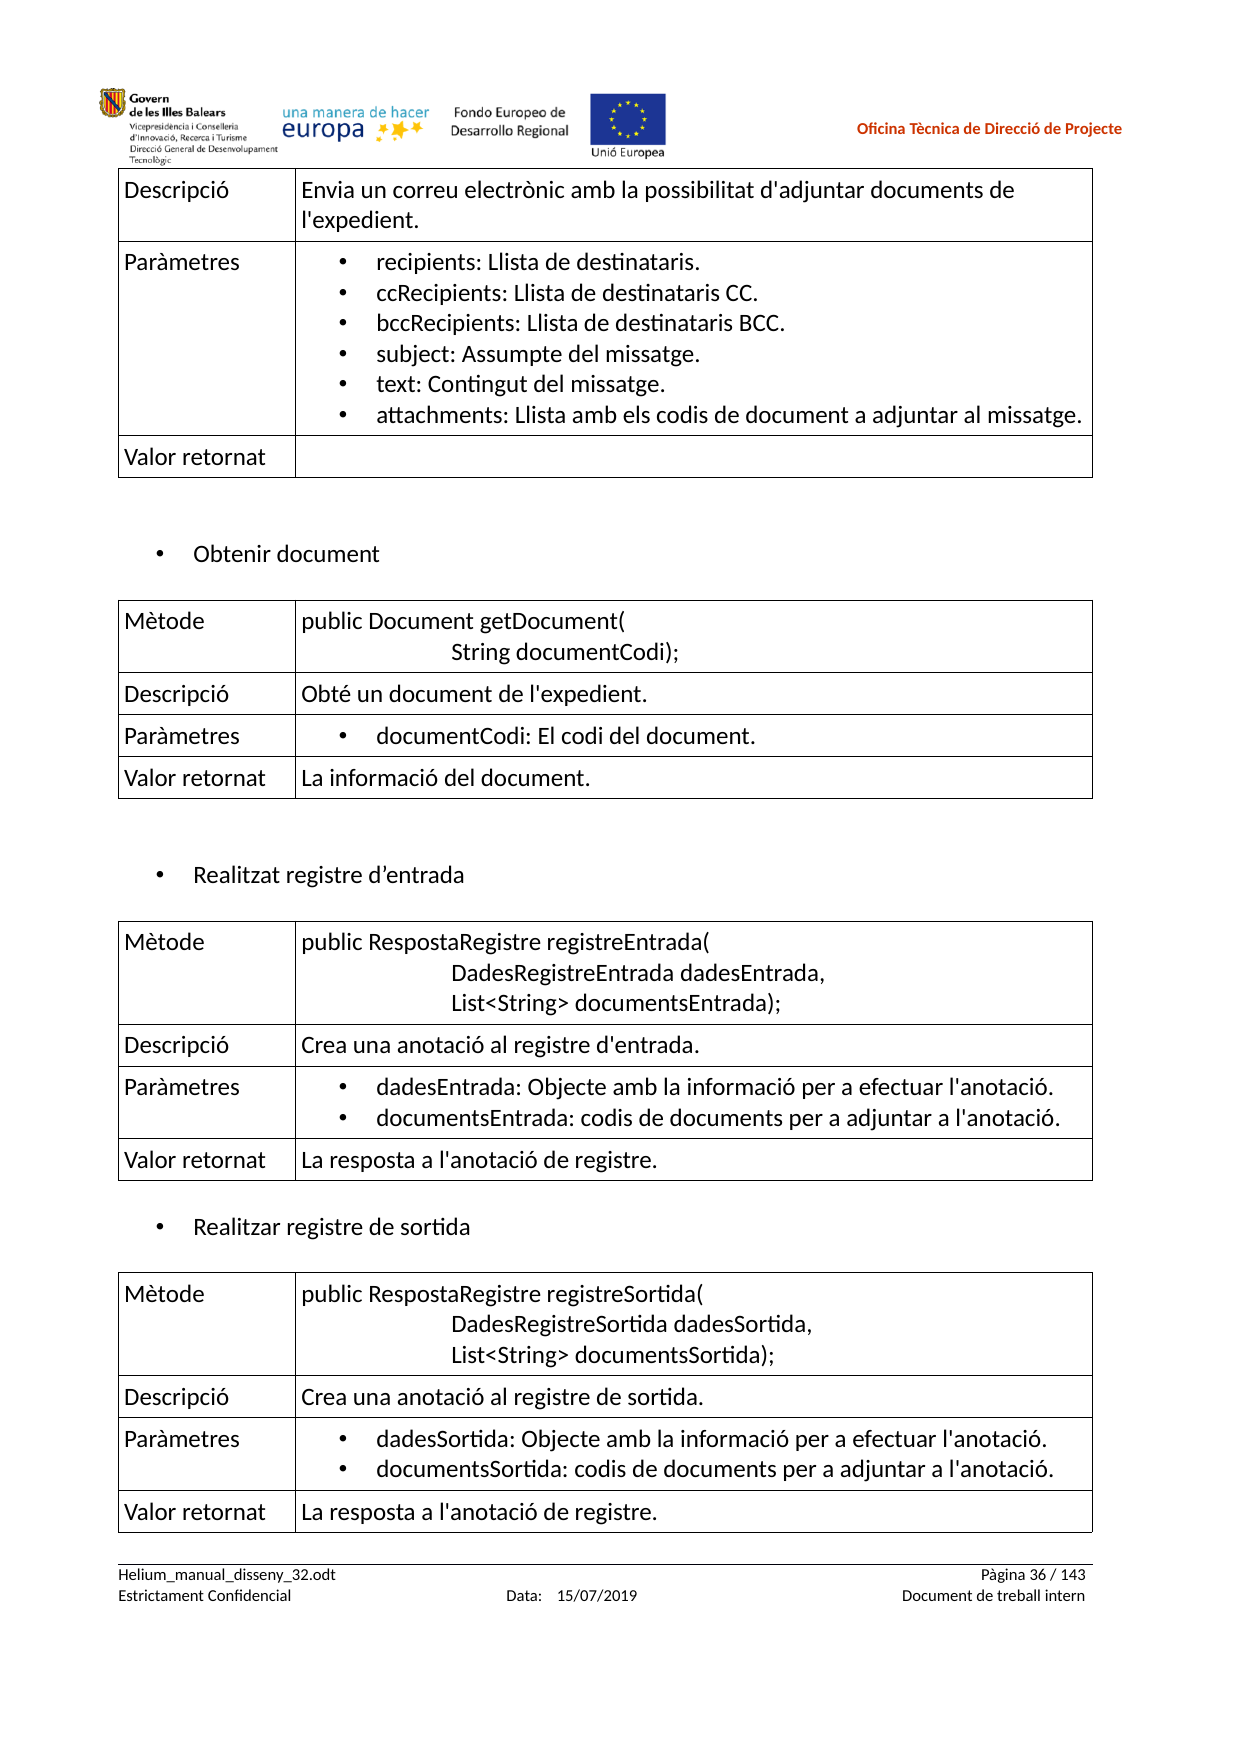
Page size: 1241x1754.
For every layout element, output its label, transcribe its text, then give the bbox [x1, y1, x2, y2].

table_cell Paràmetres [119, 715, 295, 756]
list Realitzar registre de sortida [156, 1211, 1122, 1242]
table_cell dadesSortida: Objecte amb la informació per a efectuar l'anotació. documentsSortida: codis de documents per a adjuntar a l'anotació. [296, 1418, 1092, 1490]
table_cell La resposta a l'anotació de registre. [296, 1491, 1092, 1532]
table_cell Valor retornat [119, 436, 295, 477]
list Obtenir document [156, 538, 1122, 569]
table_cell Descripció [119, 169, 295, 241]
table_header public Document getDocument( String documentCodi); [296, 601, 1092, 672]
table_header Mètode [119, 601, 295, 672]
list Realitzat registre d’entrada [156, 859, 1122, 890]
table_cell Obté un document de l'expedient. [296, 673, 1092, 714]
table_cell La informació del document. [296, 757, 1092, 798]
table_cell La resposta a l'anotació de registre. [296, 1139, 1092, 1180]
table_cell Valor retornat [119, 1139, 295, 1180]
table_cell Descripció [119, 673, 295, 714]
table_header public RespostaRegistre registreSortida( DadesRegistreSortida dadesSortida, List<String> documentsSortida); [296, 1273, 1092, 1375]
table_header public RespostaRegistre registreEntrada( DadesRegistreEntrada dadesEntrada, List<String> documentsEntrada); [296, 922, 1092, 1024]
table_cell [296, 436, 1092, 477]
table_cell Valor retornat [119, 757, 295, 798]
table_header Mètode [119, 1273, 295, 1375]
table_header Mètode [119, 922, 295, 1024]
table_cell documentCodi: El codi del document. [296, 715, 1092, 756]
table_cell Envia un correu electrònic amb la possibilitat d'adjuntar documents de l'expedient. [296, 169, 1092, 241]
table_cell Paràmetres [119, 1418, 295, 1490]
table_cell Descripció [119, 1376, 295, 1417]
table_cell Crea una anotació al registre de sortida. [296, 1376, 1092, 1417]
table_cell Descripció [119, 1025, 295, 1066]
table_cell Paràmetres [119, 1067, 295, 1138]
table_cell Crea una anotació al registre d'entrada. [296, 1025, 1092, 1066]
table_cell recipients: Llista de destinataris. ccRecipients: Llista de destinataris CC. bccRecipients: Llista de destinataris BCC. subject: Assumpte del missatge. text: Contingut del missatge. attachments: Llista amb els codis de document a adjuntar al missatge. [296, 242, 1092, 435]
table_cell Valor retornat [119, 1491, 295, 1532]
table_cell Paràmetres [119, 242, 295, 435]
picture [99, 87, 668, 166]
table_cell dadesEntrada: Objecte amb la informació per a efectuar l'anotació. documentsEntrada: codis de documents per a adjuntar a l'anotació. [296, 1067, 1092, 1138]
